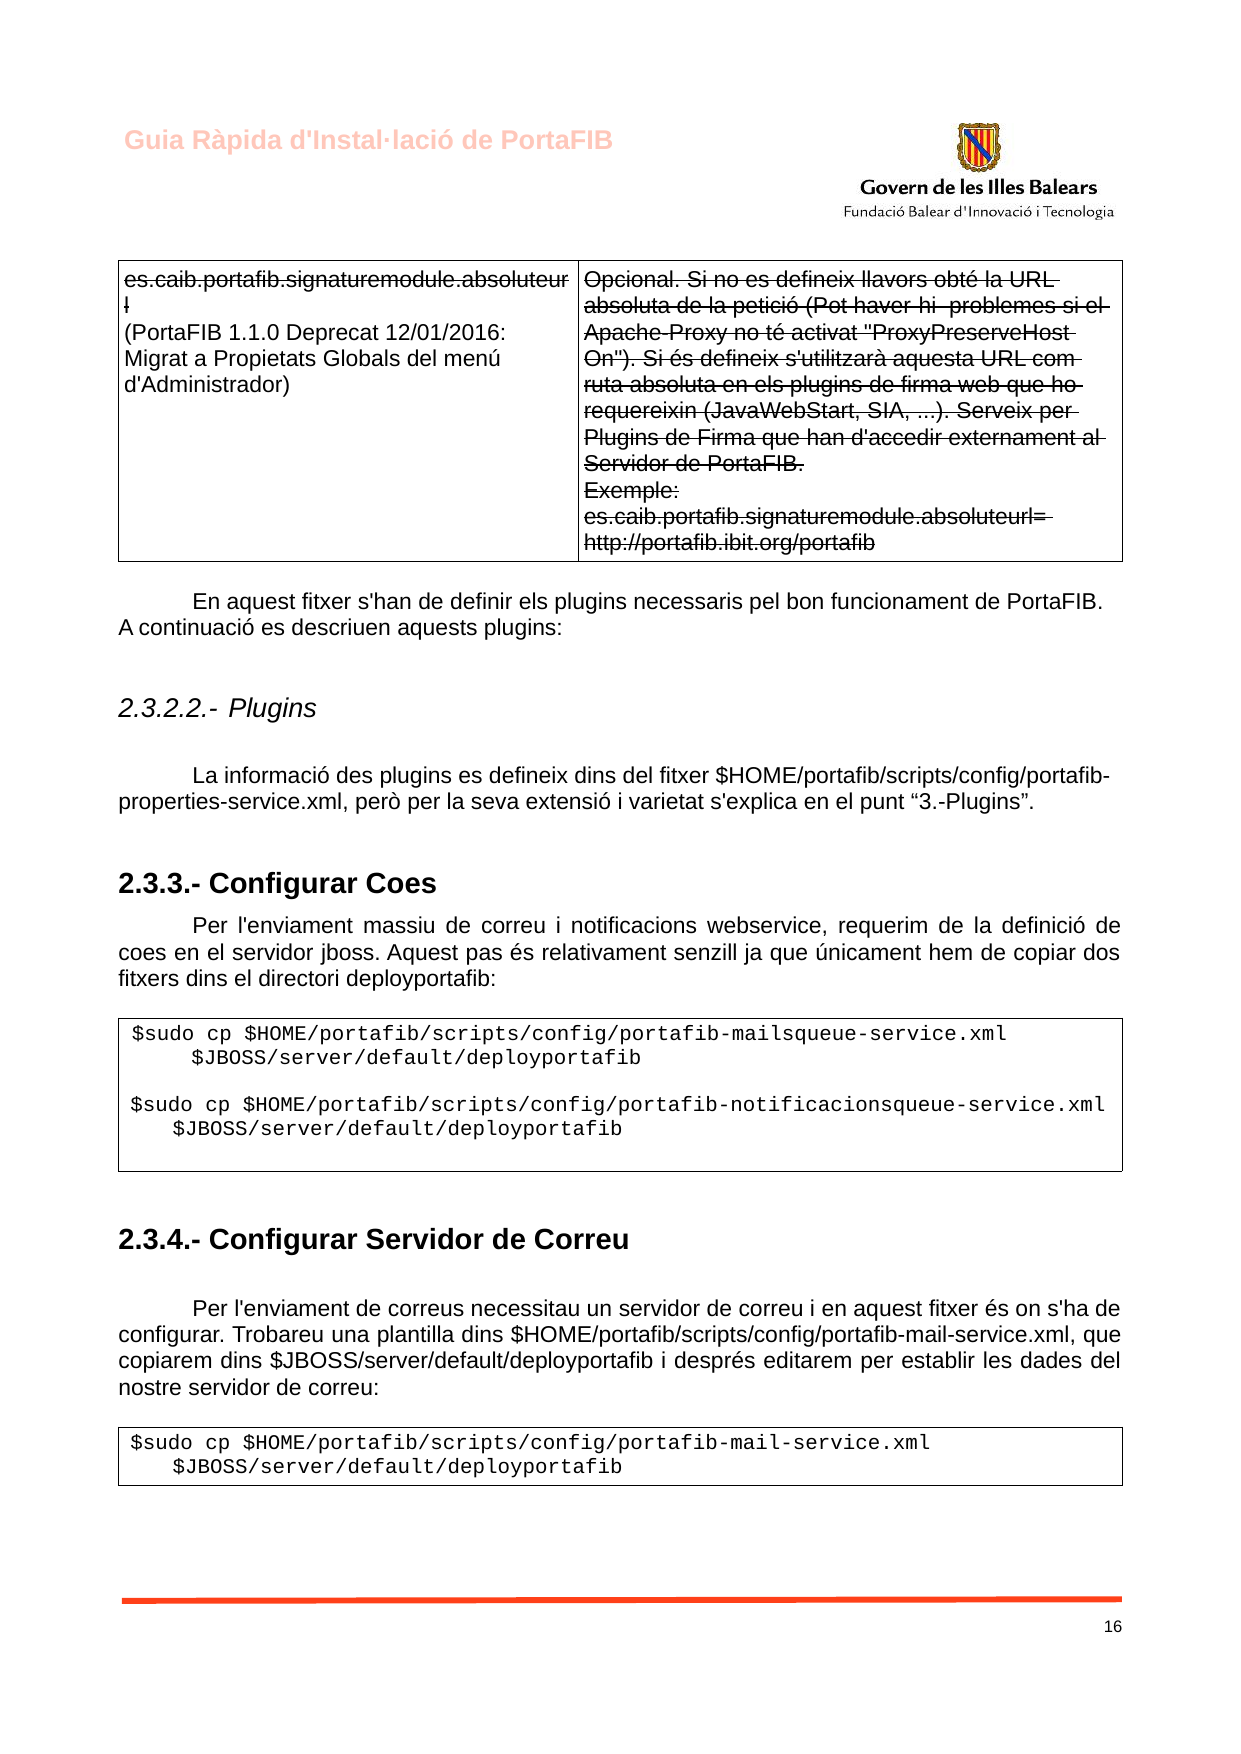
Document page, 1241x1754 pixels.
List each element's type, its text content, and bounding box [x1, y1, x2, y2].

text En aquest fitxer s'han de definir els plugins necessaris pel bon funcionament de PortaFIB. A continuació es descriuen aquests plugins: [118, 588, 1122, 641]
table_cell Opcional. Si no es defineix llavors obté la URL absoluta de la petició (Pot haver-hi problemes si el Apache-Proxy no té activat "ProxyPreserveHost On"). Si és defineix s'utilitzarà aquesta URL com ruta absoluta en els plugins de firma web que ho requereixin (JavaWebStart, SIA, ...). Serveix per Plugins de Firma que han d'accedir externament al Servidor de PortaFIB. Exemple: es.caib.portafib.signaturemodule.absoluteurl= http://portafib.ibit.org/portafib [579, 261, 1122, 561]
table_header $sudo cp $HOME/portafib/scripts/config/portafib-mailsqueue-service.xml $JBOSS/server/default/deployportafib $sudo cp $HOME/portafib/scripts/config/portafib-notificacionsqueue-service.xml $JBOSS/server/default/deployportafib [119, 1019, 1122, 1171]
text Per l'enviament de correus necessitau un servidor de correu i en aquest fitxer és on s'ha de configurar. Trobareu una plantilla dins $HOME/portafib/scripts/config/portafib-mail-service.xml, que copiarem dins $JBOSS/server/default/deployportafib i després editarem per establir les dades del nostre servidor de correu: [118, 1295, 1122, 1400]
picture [840, 123, 1117, 220]
subtitle Configurar Servidor de Correu [118, 1222, 1122, 1256]
table_header $sudo cp $HOME/portafib/scripts/config/portafib-mail-service.xml $JBOSS/server/default/deployportafib [119, 1428, 1122, 1485]
subtitle Plugins [118, 692, 1122, 723]
text Per l'enviament massiu de correu i notificacions webservice, requerim de la definició de coes en el servidor jboss. Aquest pas és relativament senzill ja que únicament hem de copiar dos fitxers dins el directori deployportafib: [118, 912, 1122, 991]
subtitle Configurar Coes [118, 866, 1122, 899]
table_cell es.caib.portafib.signaturemodule.absoluteurl (PortaFIB 1.1.0 Deprecat 12/01/2016: Migrat a Propietats Globals del menú d'Administrador) [119, 261, 578, 561]
text La informació des plugins es defineix dins del fitxer $HOME/portafib/scripts/config/portafib-properties-service.xml, però per la seva extensió i varietat s'explica en el punt “3.-Plugins”. [118, 762, 1122, 815]
